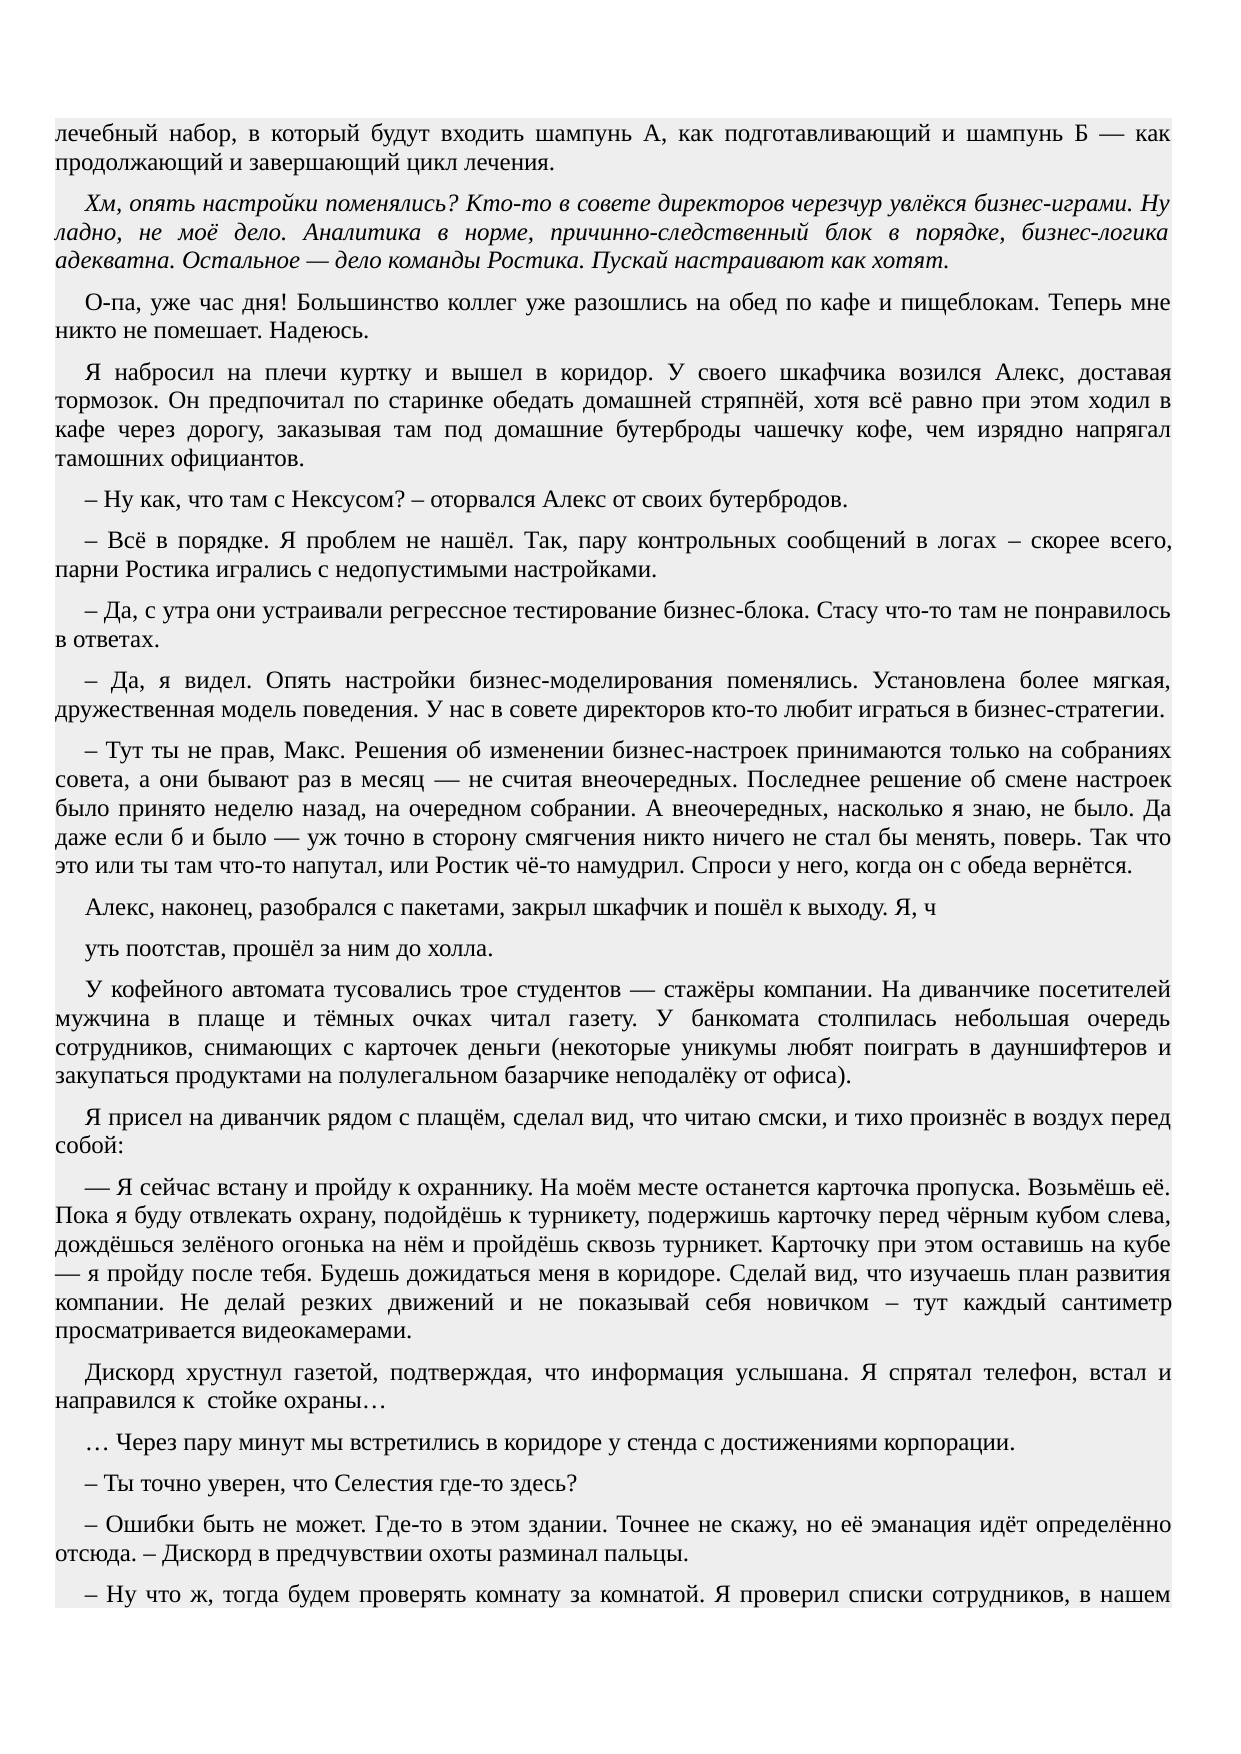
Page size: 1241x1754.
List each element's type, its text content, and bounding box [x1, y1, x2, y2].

text О-па, уже час дня! Большинство коллег уже разошлись на обед по кафе и пищеблокам. Теперь мне никто не помешает. Надеюсь. [55, 287, 1172, 344]
text – Ну как, что там с Нексусом? – оторвался Алекс от своих бутербродов. [55, 484, 1172, 513]
text Алекс, наконец, разобрался с пакетами, закрыл шкафчик и пошёл к выходу. Я, ч [55, 892, 1172, 921]
text – Да, с утра они устраивали регрессное тестирование бизнес-блока. Стасу что-то там не понравилось в ответах. [55, 596, 1172, 653]
text – Ты точно уверен, что Селестия где-то здесь? [55, 1468, 1172, 1497]
text Я набросил на плечи куртку и вышел в коридор. У своего шкафчика возился Алекс, доставая тормозок. Он предпочитал по старинке обедать домашней стряпнёй, хотя всё равно при этом ходил в кафе через дорогу, заказывая там под домашние бутерброды чашечку кофе, чем изрядно напрягал тамошних официантов. [55, 357, 1172, 472]
text лечебный набор, в который будут входить шампунь А, как подготавливающий и шампунь Б — как продолжающий и завершающий цикл лечения. [55, 118, 1172, 176]
text У кофейного автомата тусовались трое студентов — стажёры компании. На диванчике посетителей мужчина в плаще и тёмных очках читал газету. У банкомата столпилась небольшая очередь сотрудников, снимающих с карточек деньги (некоторые уникумы любят поиграть в дауншифтеров и закупаться продуктами на полулегальном базарчике неподалёку от офиса). [55, 974, 1172, 1089]
text – Всё в порядке. Я проблем не нашёл. Так, пару контрольных сообщений в логах – скорее всего, парни Ростика игрались с недопустимыми настройками. [55, 526, 1172, 583]
text – Ну что ж, тогда будем проверять комнату за комнатой. Я проверил списки сотрудников, в нашем [55, 1579, 1172, 1608]
text Хм, опять настройки поменялись? Кто-то в совете директоров черезчур увлёкся бизнес-играми. Ну ладно, не моё дело. Аналитика в норме, причинно-следственный блок в порядке, бизнес-логика адекватна. Остальное — дело команды Ростика. Пускай настраивают как хотят. [55, 188, 1172, 274]
text — Я сейчас встану и пройду к охраннику. На моём месте останется карточка пропуска. Возьмёшь её. Пока я буду отвлекать охрану, подойдёшь к турникету, подержишь карточку перед чёрным кубом слева, дождёшься зелёного огонька на нём и пройдёшь сквозь турникет. Карточку при этом оставишь на кубе — я пройду после тебя. Будешь дожидаться меня в коридоре. Сделай вид, что изучаешь план развития компании. Не делай резких движений и не показывай себя новичком – тут каждый сантиметр просматривается видеокамерами. [55, 1172, 1172, 1344]
text – Тут ты не прав, Макс. Решения об изменении бизнес-настроек принимаются только на собраниях совета, а они бывают раз в месяц — не считая внеочередных. Последнее решение об смене настроек было принято неделю назад, на очередном собрании. А внеочередных, насколько я знаю, не было. Да даже если б и было — уж точно в сторону смягчения никто ничего не стал бы менять, поверь. Так что это или ты там что-то напутал, или Ростик чё-то намудрил. Спроси у него, когда он с обеда вернётся. [55, 736, 1172, 879]
text Дискорд хрустнул газетой, подтверждая, что информация услышана. Я спрятал телефон, встал и направился к стойке охраны… [55, 1357, 1172, 1414]
text – Да, я видел. Опять настройки бизнес-моделирования поменялись. Установлена более мягкая, дружественная модель поведения. У нас в совете директоров кто-то любит играться в бизнес-стратегии. [55, 666, 1172, 723]
text – Ошибки быть не может. Где-то в этом здании. Точнее не скажу, но её эманация идёт определённо отсюда. – Дискорд в предчувствии охоты разминал пальцы. [55, 1509, 1172, 1567]
text Я присел на диванчик рядом с плащём, сделал вид, что читаю смски, и тихо произнёс в воздух перед собой: [55, 1102, 1172, 1159]
text … Через пару минут мы встретились в коридоре у стенда с достижениями корпорации. [55, 1427, 1172, 1456]
text уть поотстав, прошёл за ним до холла. [55, 933, 1172, 962]
